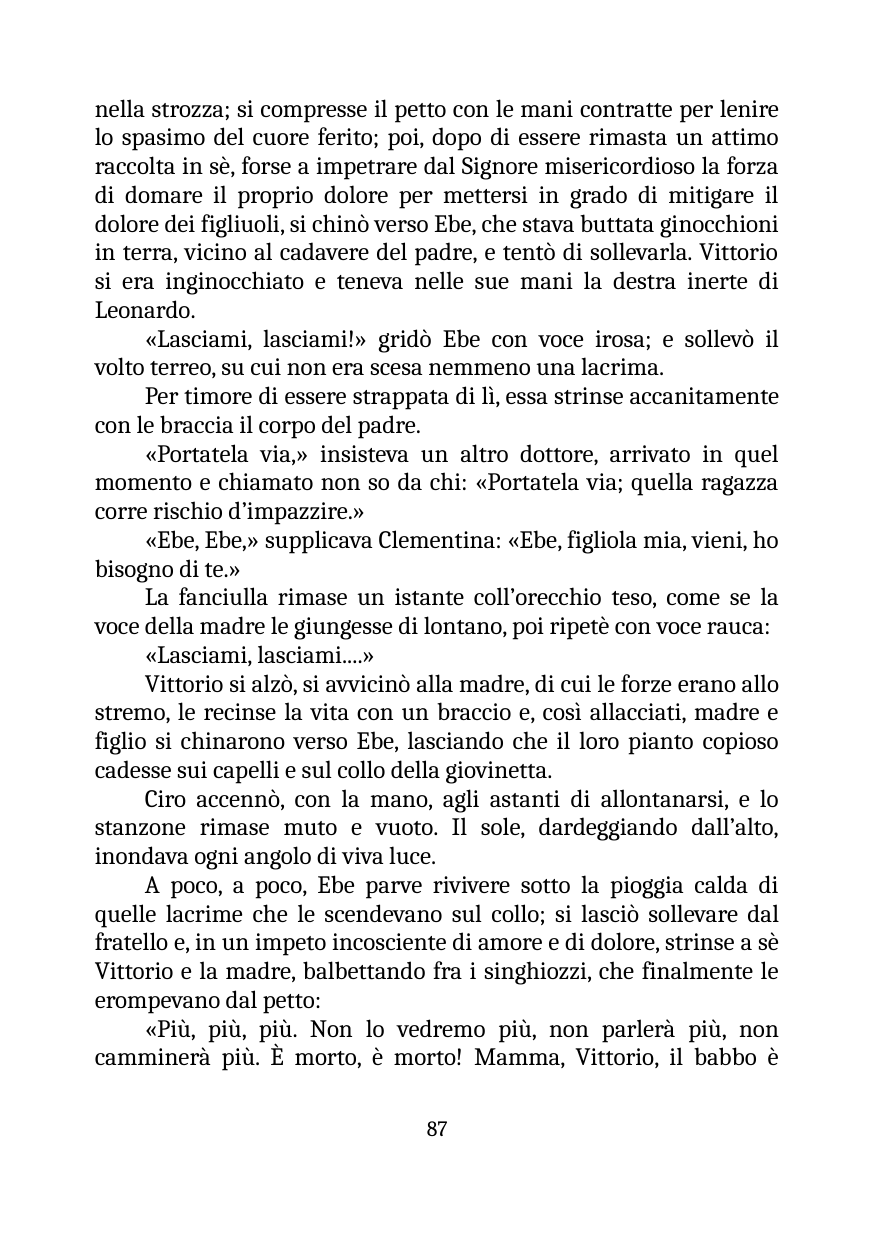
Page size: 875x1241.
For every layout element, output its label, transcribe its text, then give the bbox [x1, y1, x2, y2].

text nella strozza; si compresse il petto con le mani contratte per lenire lo spasimo del cuore ferito; poi, dopo di essere rimasta un attimo raccolta in sè, forse a impetrare dal Signore misericordioso la forza di domare il proprio dolore per mettersi in grado di mitigare il dolore dei figliuoli, si chinò verso Ebe, che stava buttata ginocchioni in terra, vicino al cadavere del padre, e tentò di sollevarla. Vittorio si era inginocchiato e teneva nelle sue mani la destra inerte di Leonardo. [94, 94, 779, 324]
text «Più, più, più. Non lo vedremo più, non parlerà più, non camminerà più. È morto, è morto! Mamma, Vittorio, il babbo è [94, 1014, 779, 1072]
text «Lasciami, lasciami!» gridò Ebe con voce irosa; e sollevò il volto terreo, su cui non era scesa nemmeno una lacrima. [94, 324, 779, 382]
text «Ebe, Ebe,» supplicava Clementina: «Ebe, figliola mia, vieni, ho bisogno di te.» [94, 526, 779, 583]
text «Portatela via,» insisteva un altro dottore, arrivato in quel momento e chiamato non so da chi: «Portatela via; quella ragazza corre rischio d’impazzire.» [94, 439, 779, 526]
text Ciro accennò, con la mano, agli astanti di allontanarsi, e lo stanzone rimase muto e vuoto. Il sole, dardeggiando dall’alto, inondava ogni angolo di viva luce. [94, 784, 779, 871]
text Vittorio si alzò, si avvicinò alla madre, di cui le forze erano allo stremo, le recinse la vita con un braccio e, così allacciati, madre e figlio si chinarono verso Ebe, lasciando che il loro pianto copioso cadesse sui capelli e sul collo della giovinetta. [94, 669, 779, 784]
text «Lasciami, lasciami....» [94, 641, 779, 669]
text A poco, a poco, Ebe parve rivivere sotto la pioggia calda di quelle lacrime che le scendevano sul collo; si lasciò sollevare dal fratello e, in un impeto incosciente di amore e di dolore, strinse a sè Vittorio e la madre, balbettando fra i singhiozzi, che finalmente le erompevano dal petto: [94, 871, 779, 1014]
text Per timore di essere strappata di lì, essa strinse accanitamente con le braccia il corpo del padre. [94, 382, 779, 439]
text La fanciulla rimase un istante coll’orecchio teso, come se la voce della madre le giungesse di lontano, poi ripetè con voce rauca: [94, 583, 779, 641]
